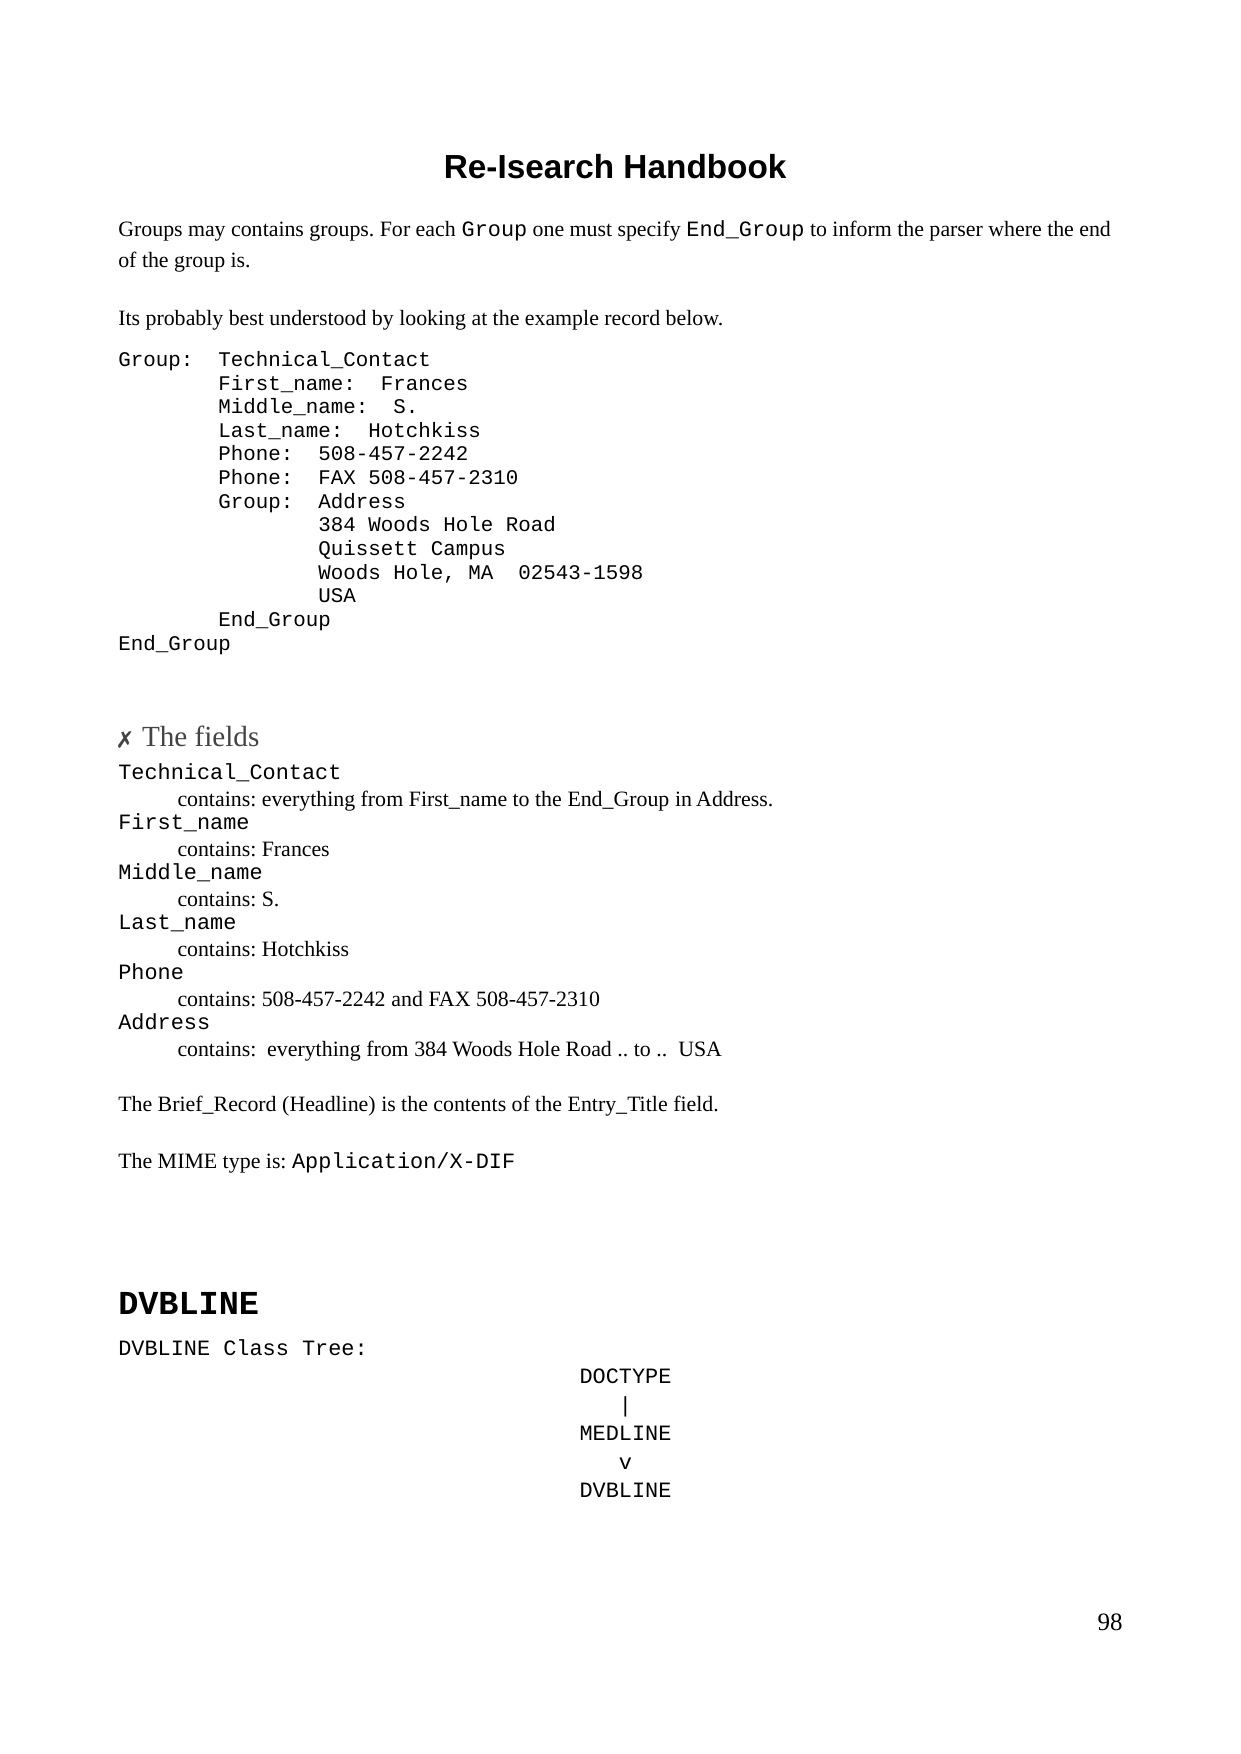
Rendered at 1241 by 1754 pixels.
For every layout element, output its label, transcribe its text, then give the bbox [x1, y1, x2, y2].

text | [487, 1394, 1122, 1419]
text The MIME type is: Application/X-DIF [118, 1148, 1122, 1175]
subtitle First_name [118, 811, 1122, 836]
list contains: everything from First_name to the End_Group in Address. [177, 786, 1122, 811]
text Phone: FAX 508-457-2310 [118, 467, 1122, 491]
subtitle Middle_name [118, 861, 1122, 886]
text Quissett Campus [118, 538, 1122, 562]
subtitle The fields [118, 719, 1122, 753]
text Middle_name: S. [118, 396, 1122, 420]
text Group: Technical_Contact [118, 349, 1122, 372]
text Groups may contains groups. For each Group one must specify End_Group to inform the parser where the end of the group is. [118, 216, 1122, 272]
subtitle Last_name [118, 911, 1122, 936]
subtitle Technical_Contact [118, 761, 1122, 786]
text DVBLINE Class Tree: [118, 1337, 1122, 1362]
text End_Group [118, 633, 1122, 656]
list contains: Hotchkiss [177, 936, 1122, 961]
text 384 Woods Hole Road [118, 514, 1122, 538]
text Group: Address [118, 491, 1122, 514]
list contains: 508-457-2242 and FAX 508-457-2310 [177, 986, 1122, 1011]
text Its probably best understood by looking at the example record below. [118, 305, 1122, 330]
text MEDLINE [487, 1422, 1122, 1447]
text v [487, 1451, 1122, 1476]
text USA [118, 585, 1122, 609]
text End_Group [118, 609, 1122, 633]
list contains: everything from 384 Woods Hole Road .. to .. USA [177, 1036, 1122, 1061]
text Last_name: Hotchkiss [118, 420, 1122, 443]
text Phone: 508-457-2242 [118, 443, 1122, 467]
list contains: S. [177, 886, 1122, 911]
text First_name: Frances [118, 372, 1122, 396]
subtitle Phone [118, 961, 1122, 986]
subtitle DVBLINE [118, 1287, 1122, 1324]
text DVBLINE [487, 1479, 1122, 1504]
text The Brief_Record (Headline) is the contents of the Entry_Title field. [118, 1091, 1122, 1116]
text Woods Hole, MA 02543-1598 [118, 562, 1122, 585]
list contains: Frances [177, 836, 1122, 861]
subtitle Address [118, 1011, 1122, 1036]
text DOCTYPE [487, 1366, 1122, 1390]
